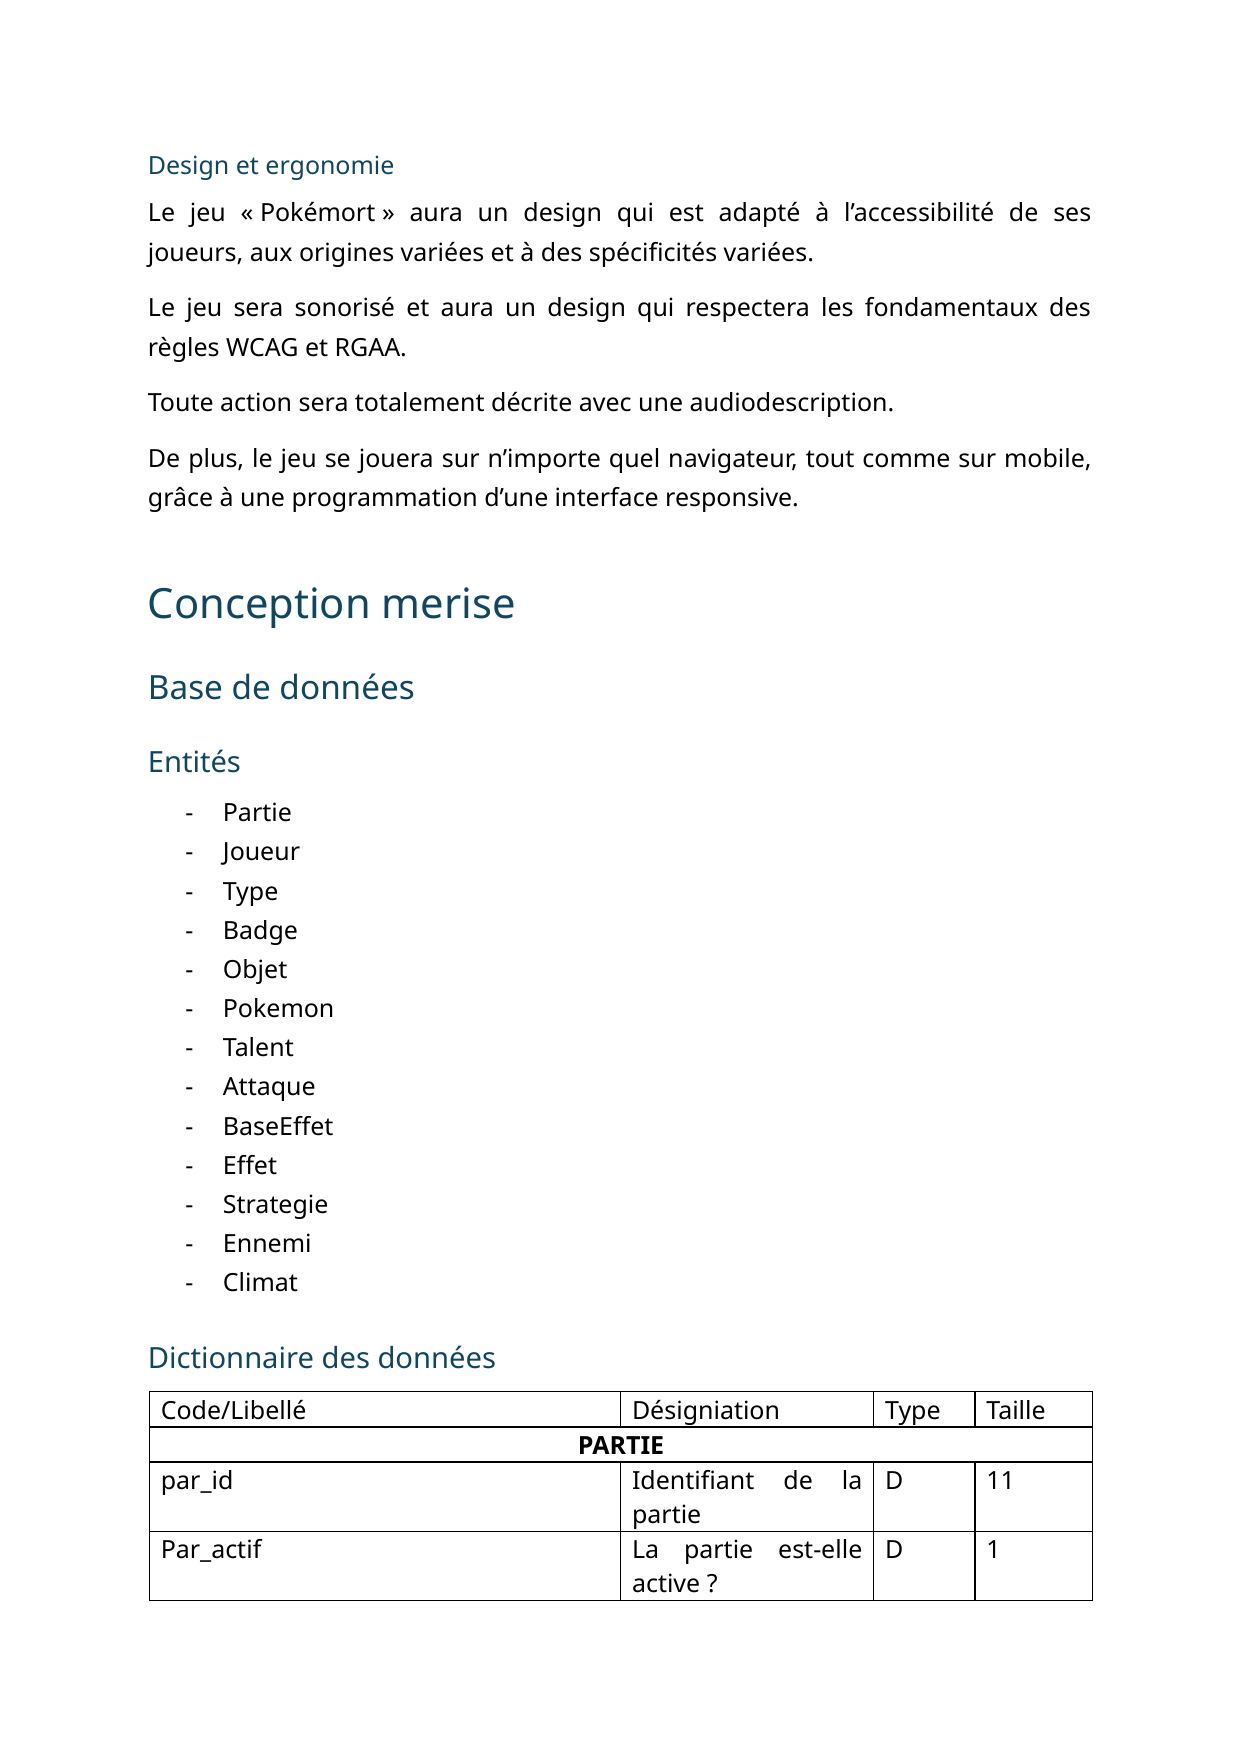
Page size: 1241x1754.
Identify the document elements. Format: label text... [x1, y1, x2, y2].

table_cell Identifiant de la partie [621, 1463, 873, 1531]
table_header Code/Libellé [150, 1392, 620, 1426]
table_cell D [874, 1532, 974, 1600]
list Climat [185, 1265, 1093, 1299]
table_cell 1 [976, 1532, 1092, 1600]
list Attaque [185, 1069, 1093, 1103]
subtitle Conception merise [148, 573, 1093, 630]
list Ennemi [185, 1226, 1093, 1260]
text Le jeu sera sonorisé et aura un design qui respectera les fondamentaux des règles WCAG et RGAA. [148, 290, 1093, 363]
subtitle Base de données [148, 664, 1093, 709]
table_header Désigniation [621, 1392, 873, 1426]
table_header Type [874, 1392, 974, 1426]
list Partie [185, 795, 1093, 829]
list Joueur [185, 834, 1093, 868]
list Pokemon [185, 991, 1093, 1025]
table_cell par_id [150, 1463, 620, 1531]
list Talent [185, 1030, 1093, 1064]
table_cell 11 [976, 1463, 1092, 1531]
list Type [185, 873, 1093, 907]
list BaseEffet [185, 1108, 1093, 1142]
subtitle Dictionnaire des données [148, 1337, 1093, 1377]
subtitle Entités [148, 741, 1093, 781]
table_cell PARTIE [150, 1428, 1092, 1461]
text Toute action sera totalement décrite avec une audiodescription. [148, 385, 1093, 419]
table_cell La partie est-elle active ? [621, 1532, 873, 1600]
text Le jeu « Pokémort » aura un design qui est adapté à l’accessibilité de ses joueurs, aux origines variées et à des spécificités variées. [148, 195, 1093, 268]
list Badge [185, 912, 1093, 946]
list Strategie [185, 1186, 1093, 1221]
text De plus, le jeu se jouera sur n’importe quel navigateur, tout comme sur mobile, grâce à une programmation d’une interface responsive. [148, 441, 1093, 514]
table_header Taille [976, 1392, 1092, 1426]
table_cell Par_actif [150, 1532, 620, 1600]
list Effet [185, 1147, 1093, 1181]
table_cell D [874, 1463, 974, 1531]
list Objet [185, 951, 1093, 986]
subtitle Design et ergonomie [148, 148, 1093, 182]
